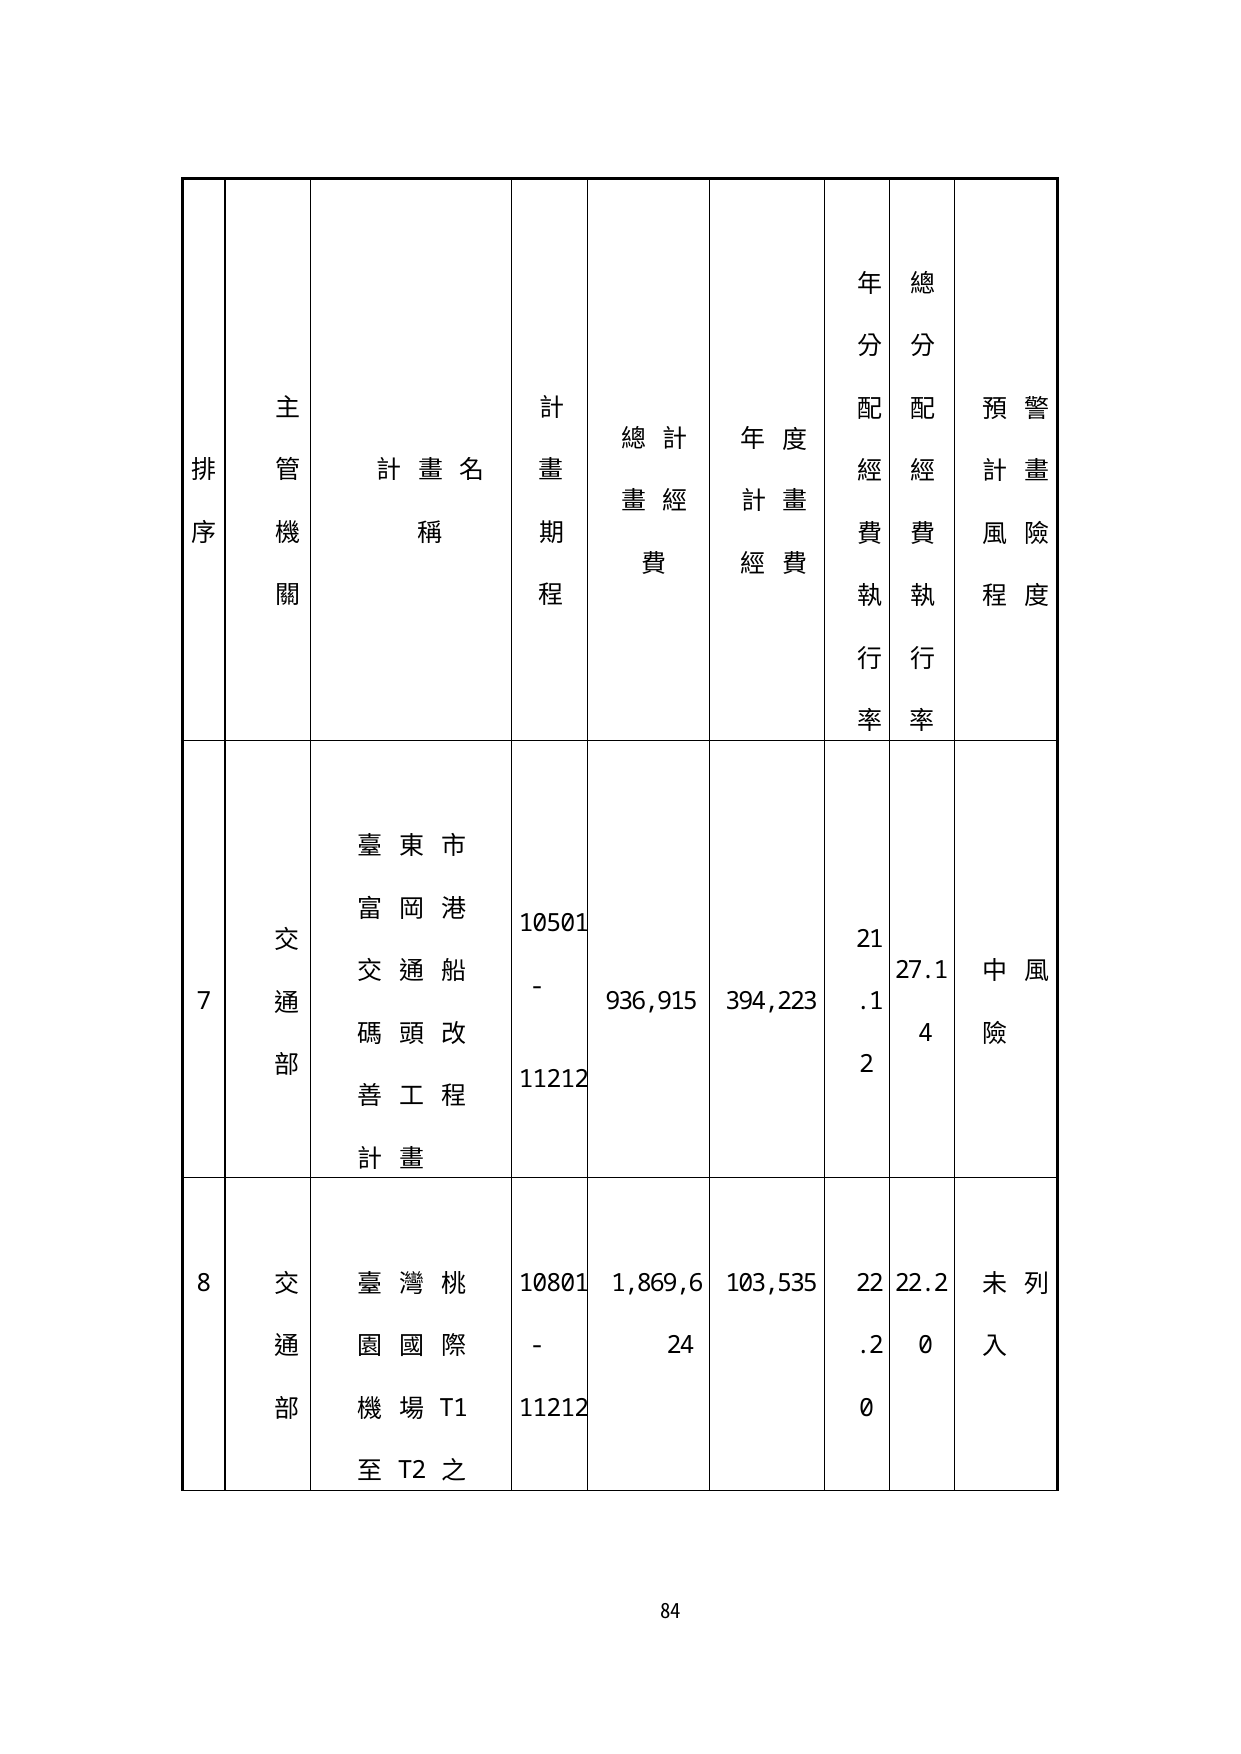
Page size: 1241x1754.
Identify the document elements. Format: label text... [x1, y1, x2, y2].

table_cell 交通部 [226, 1178, 310, 1490]
table_cell 8 [184, 1178, 224, 1490]
table_cell 10801- 11212 [512, 1178, 587, 1490]
table_header 主管 機關 [226, 180, 310, 740]
table_cell 394,223 [710, 741, 824, 1177]
table_header 年度計畫經費 [710, 180, 824, 740]
table_cell 22.20 [825, 1178, 889, 1490]
table_cell 10501- 11212 [512, 741, 587, 1177]
table_header 預警計畫風險程度 [955, 180, 1056, 740]
table_cell 未列入 [955, 1178, 1056, 1490]
table_cell 臺灣桃園國際機場T1至T2之 [311, 1178, 511, 1490]
table_header 計畫名稱 [311, 180, 511, 740]
table_cell 交通部 [226, 741, 310, 1177]
table_cell 7 [184, 741, 224, 1177]
table_header 計畫 期程 [512, 180, 587, 740]
table_cell 22.20 [890, 1178, 954, 1490]
table_cell 103,535 [710, 1178, 824, 1490]
table_cell 臺東市富岡港交通船碼頭改善工程計畫 [311, 741, 511, 1177]
table_header 排序 [184, 180, 224, 740]
table_header 年分配經費執行率 [825, 180, 889, 740]
table_cell 中風險 [955, 741, 1056, 1177]
table_cell 21.12 [825, 741, 889, 1177]
table_cell 27.14 [890, 741, 954, 1177]
table_cell 936,915 [588, 741, 709, 1177]
table_header 總分配經費執行率 [890, 180, 954, 740]
table_cell 1,869,624 [588, 1178, 709, 1490]
table_header 總計畫經費 [588, 180, 709, 740]
